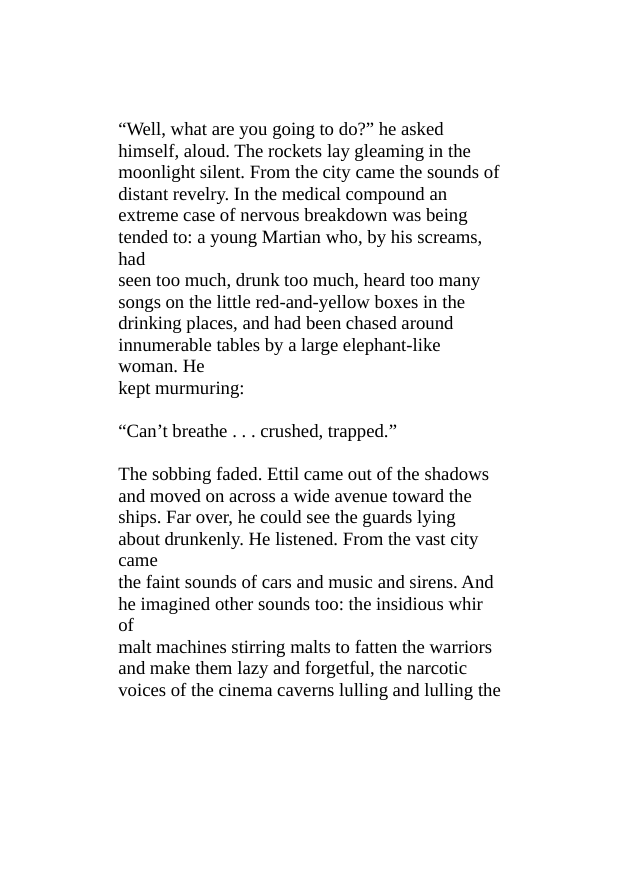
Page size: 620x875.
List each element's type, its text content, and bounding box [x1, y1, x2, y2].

text “Well, what are you going to do?” he asked himself, aloud. The rockets lay gleaming in the moonlight silent. From the city came the sounds of distant revelry. In the medical compound an extreme case of nervous breakdown was being tended to: a young Martian who, by his screams, had seen too much, drunk too much, heard too many songs on the little red-and-yellow boxes in the drinking places, and had been chased around innumerable tables by a large elephant-like woman. He kept murmuring: “Can’t breathe . . . crushed, trapped.” The sobbing faded. Ettil came out of the shadows and moved on across a wide avenue toward the ships. Far over, he could see the guards lying about drunkenly. He listened. From the vast city came the faint sounds of cars and music and sirens. And he imagined other sounds too: the insidious whir of malt machines stirring malts to fatten the warriors and make them lazy and forgetful, the narcotic voices of the cinema caverns lulling and lulling the [118, 118, 501, 700]
